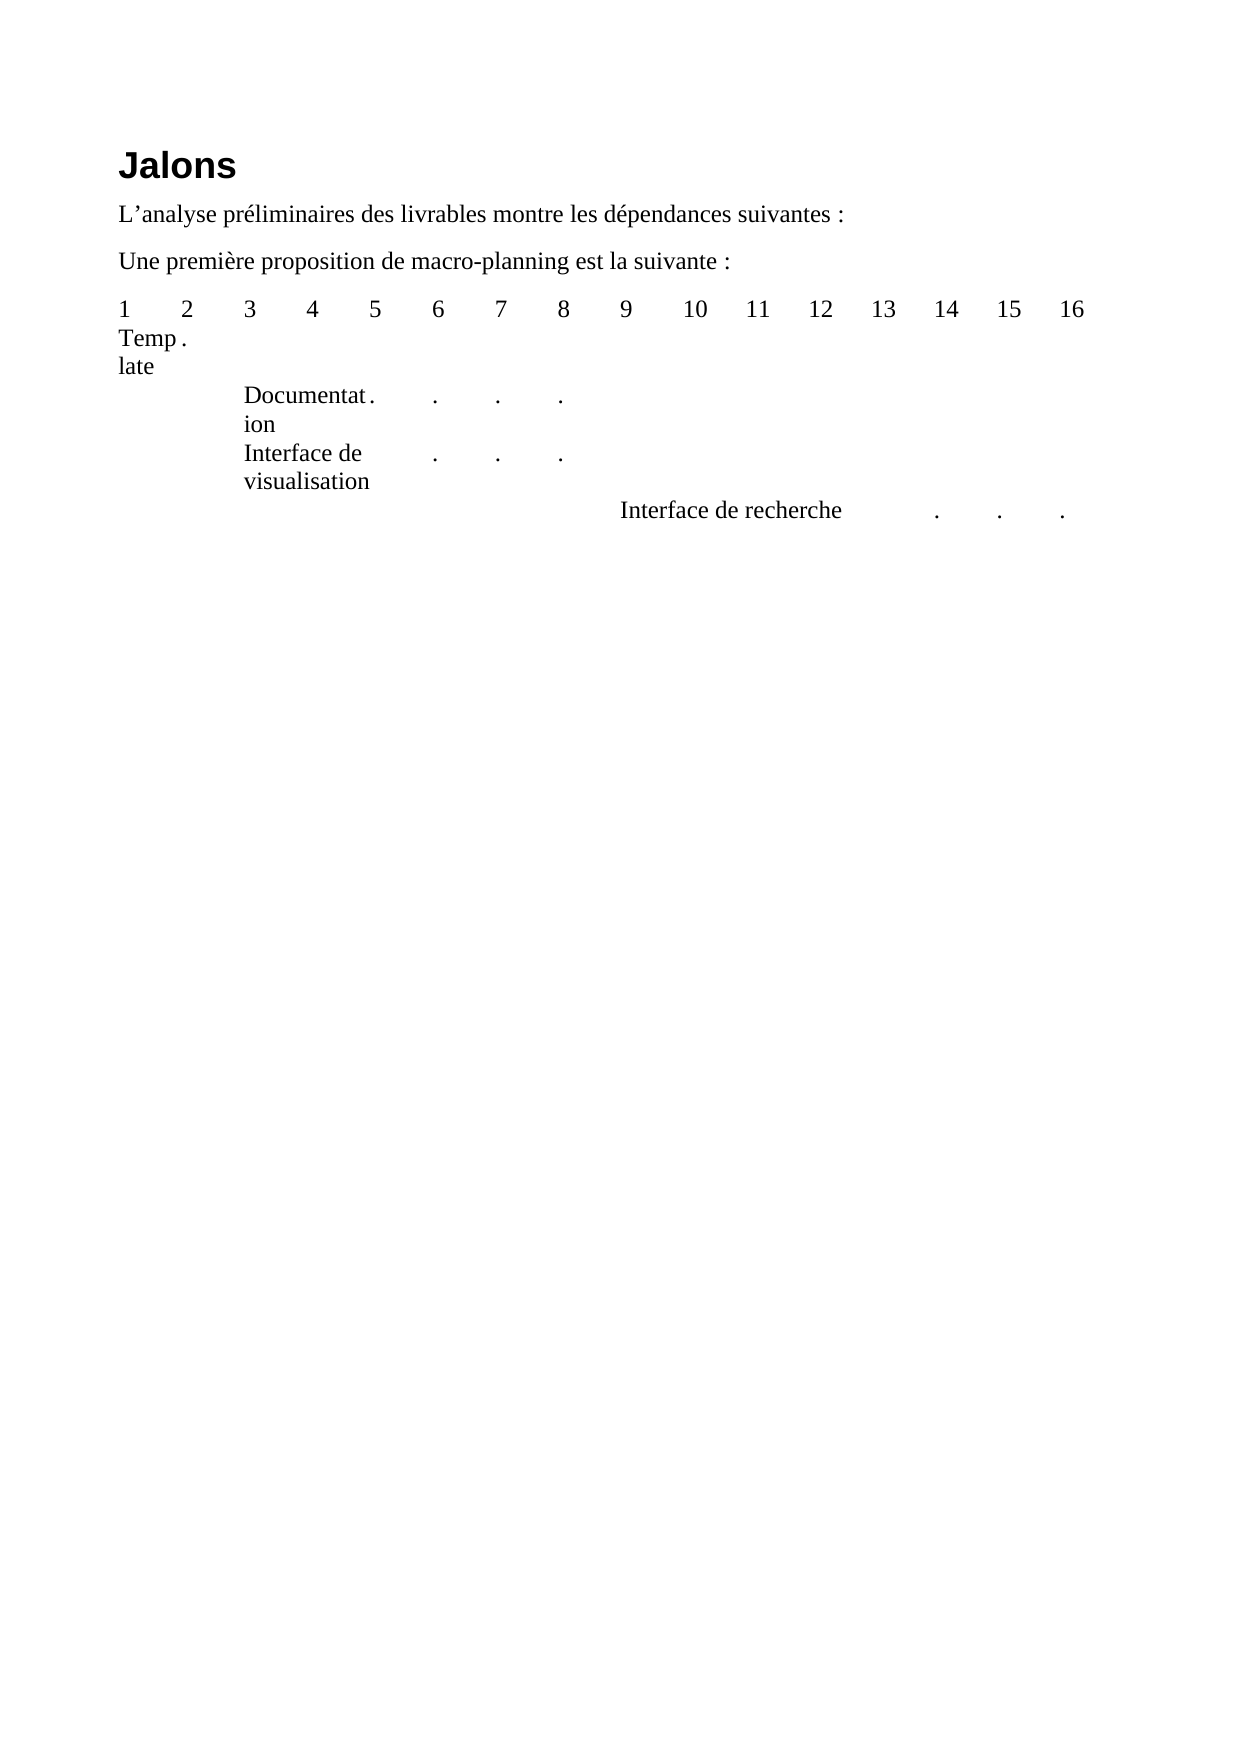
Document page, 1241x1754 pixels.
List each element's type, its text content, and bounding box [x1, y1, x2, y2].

table_cell [1059, 323, 1122, 380]
table_header 1 [118, 294, 181, 323]
table_cell [432, 495, 494, 524]
table_cell [934, 323, 996, 380]
table_cell [495, 323, 557, 380]
table_cell [244, 323, 306, 380]
table_cell [620, 323, 683, 380]
table_header 2 [181, 294, 243, 323]
table_cell [181, 495, 243, 524]
table_cell Documentation [244, 380, 369, 438]
table_cell [683, 380, 745, 438]
table_cell [369, 495, 432, 524]
table_cell [118, 380, 181, 438]
table_cell [871, 438, 934, 495]
table_cell [306, 323, 369, 380]
table_cell [1059, 438, 1122, 495]
table_cell [745, 380, 808, 438]
table_header 7 [495, 294, 557, 323]
table_header 5 [369, 294, 432, 323]
table_cell [118, 438, 181, 495]
table_cell [808, 438, 871, 495]
table_header 14 [934, 294, 996, 323]
table_header 11 [745, 294, 808, 323]
table_cell . [557, 380, 620, 438]
table_header 9 [620, 294, 683, 323]
table_cell [181, 380, 243, 438]
table_header 13 [871, 294, 934, 323]
table_cell [934, 438, 996, 495]
table_cell [557, 495, 620, 524]
table_cell [934, 380, 996, 438]
table_header 8 [557, 294, 620, 323]
table_cell [996, 323, 1059, 380]
table_cell [996, 438, 1059, 495]
table_cell [808, 323, 871, 380]
table_cell . [369, 380, 432, 438]
table_cell . [996, 495, 1059, 524]
table_cell . [495, 380, 557, 438]
table_cell [683, 323, 745, 380]
subtitle Jalons [118, 143, 1122, 186]
table_cell [745, 438, 808, 495]
text L’analyse préliminaires des livrables montre les dépendances suivantes : [118, 199, 1122, 227]
table_cell Interface de recherche [620, 495, 934, 524]
table_cell . [432, 380, 494, 438]
table_cell [432, 323, 494, 380]
table_header 4 [306, 294, 369, 323]
table_header 12 [808, 294, 871, 323]
table_cell . [181, 323, 243, 380]
table_cell [306, 495, 369, 524]
table_cell [369, 323, 432, 380]
table_cell . [495, 438, 557, 495]
table_cell [996, 380, 1059, 438]
table_cell [745, 323, 808, 380]
text Une première proposition de macro-planning est la suivante : [118, 246, 1122, 275]
table_header 3 [244, 294, 306, 323]
table_cell Template [118, 323, 181, 380]
table_cell [118, 495, 181, 524]
table_cell [871, 323, 934, 380]
table_cell [620, 438, 683, 495]
table_cell Interface de visualisation [244, 438, 432, 495]
table_header 15 [996, 294, 1059, 323]
table_cell [495, 495, 557, 524]
table_header 10 [683, 294, 745, 323]
table_cell . [1059, 495, 1122, 524]
table_header 6 [432, 294, 494, 323]
table_cell [683, 438, 745, 495]
table_cell . [934, 495, 996, 524]
table_cell . [557, 438, 620, 495]
table_cell [808, 380, 871, 438]
table_cell [871, 380, 934, 438]
table_cell [557, 323, 620, 380]
table_header 16 [1059, 294, 1122, 323]
table_cell . [432, 438, 494, 495]
table_cell [620, 380, 683, 438]
table_cell [181, 438, 243, 495]
table_cell [244, 495, 306, 524]
table_cell [1059, 380, 1122, 438]
